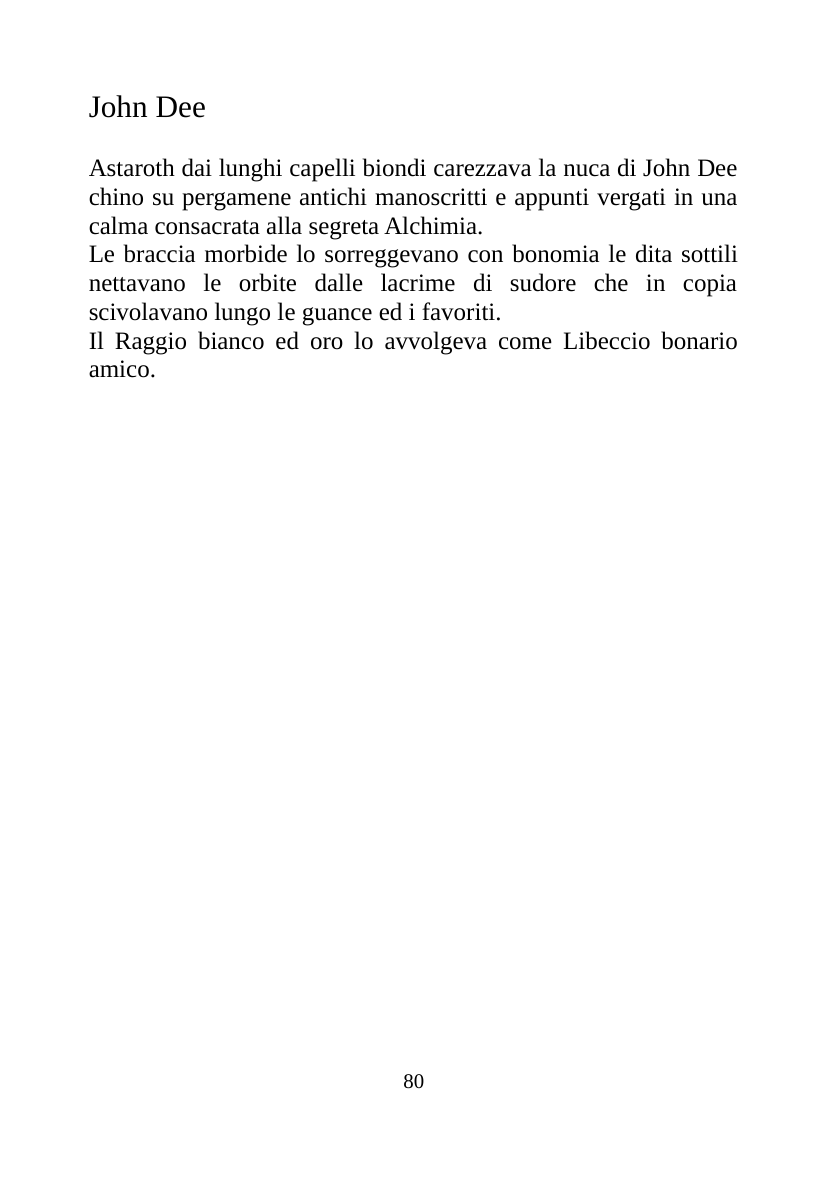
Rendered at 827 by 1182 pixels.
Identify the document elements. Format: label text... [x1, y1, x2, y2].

text John Dee [88, 88, 738, 124]
text Le braccia morbide lo sorreggevano con bonomia le dita sottili nettavano le orbite dalle lacrime di sudore che in copia scivolavano lungo le guance ed i favoriti. [88, 239, 738, 326]
text Il Raggio bianco ed oro lo avvolgeva come Libeccio bonario amico. [88, 326, 738, 383]
text Astaroth dai lunghi capelli biondi carezzava la nuca di John Dee chino su pergamene antichi manoscritti e appunti vergati in una calma consacrata alla segreta Alchimia. [88, 153, 738, 239]
